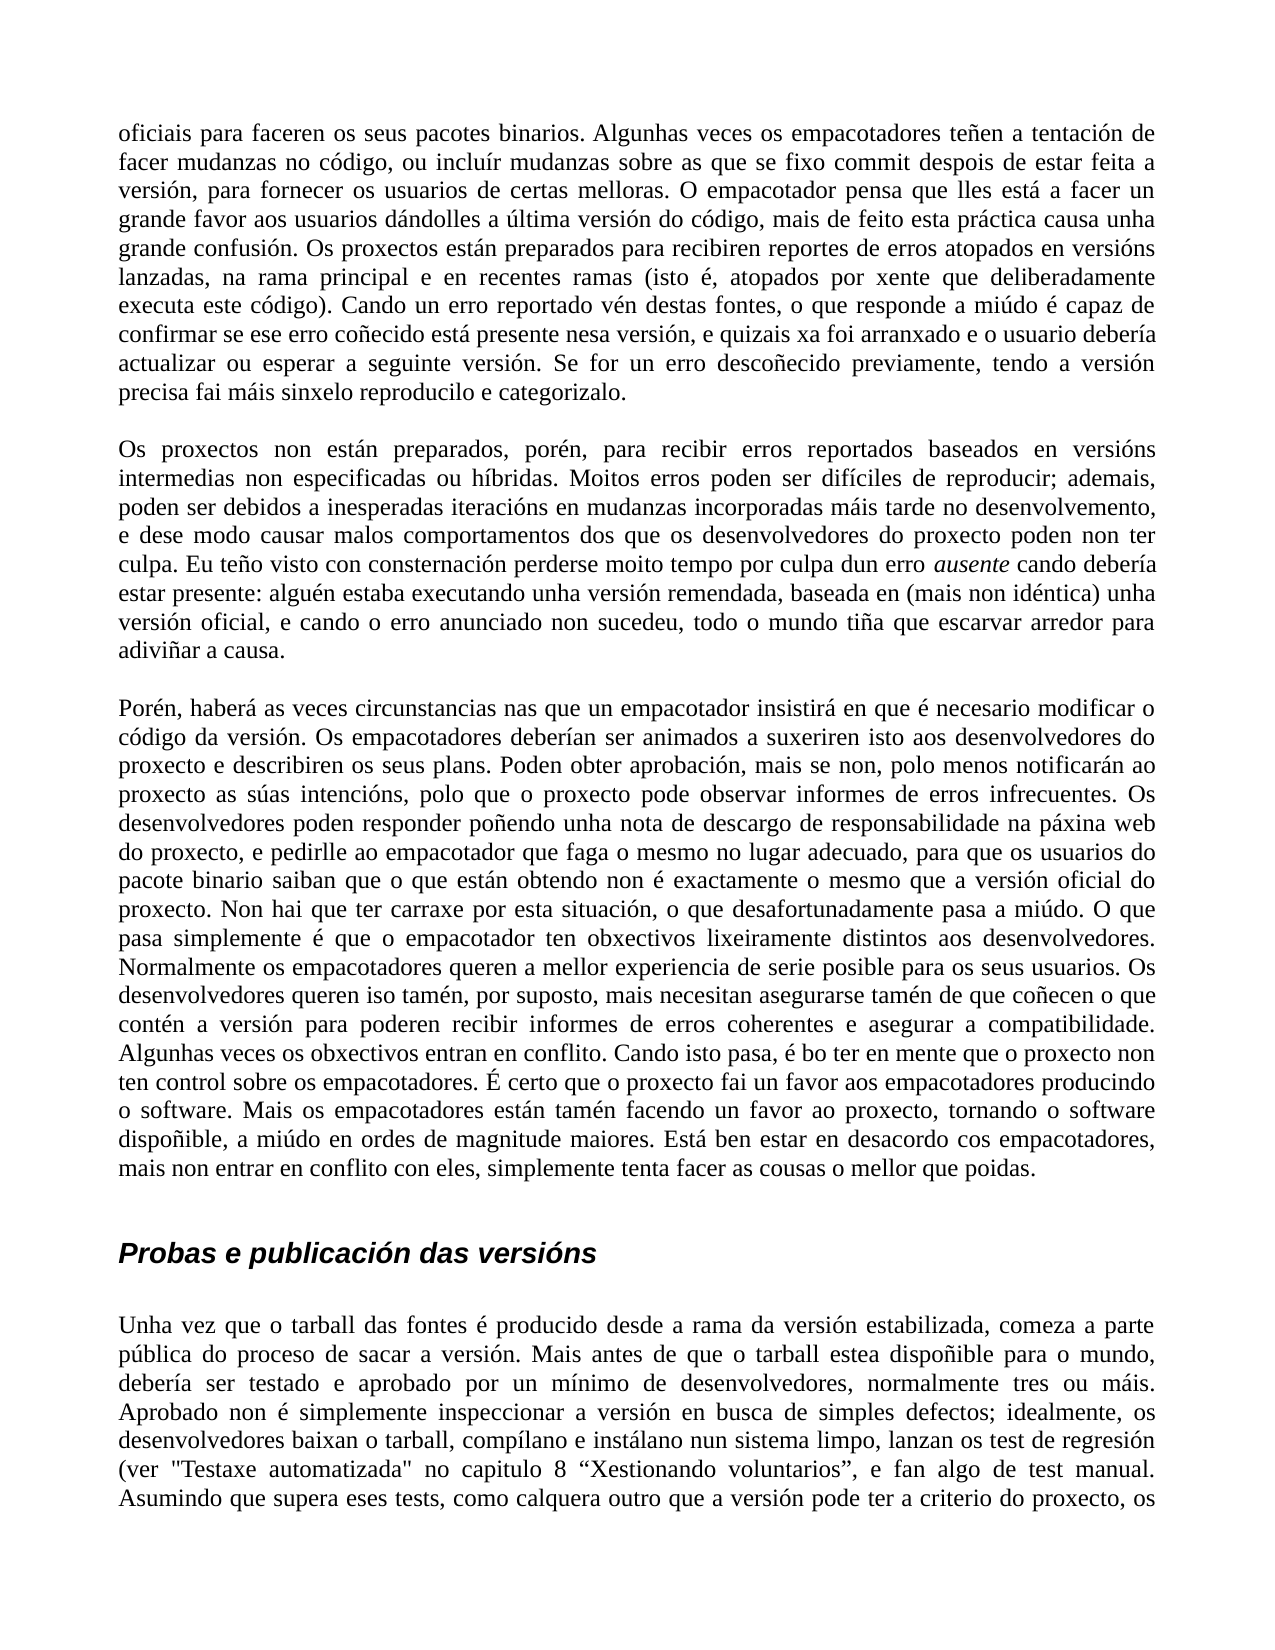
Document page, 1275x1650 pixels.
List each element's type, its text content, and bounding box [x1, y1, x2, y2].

text Unha vez que o tarball das fontes é producido desde a rama da versión estabilizada, comeza a parte pública do proceso de sacar a versión. Mais antes de que o tarball estea dispoñible para o mundo, debería ser testado e aprobado por un mínimo de desenvolvedores, normalmente tres ou máis. Aprobado non é simplemente inspeccionar a versión en busca de simples defectos; idealmente, os desenvolvedores baixan o tarball, compílano e instálano nun sistema limpo, lanzan os test de regresión (ver "Testaxe automatizada" no capitulo 8 “Xestionando voluntarios”, e fan algo de test manual. Asumindo que supera eses tests, como calquera outro que a versión pode ter a criterio do proxecto, os [118, 1310, 1157, 1512]
text Os proxectos non están preparados, porén, para recibir erros reportados baseados en versións intermedias non especificadas ou híbridas. Moitos erros poden ser difíciles de reproducir; ademais, poden ser debidos a inesperadas iteracións en mudanzas incorporadas máis tarde no desenvolvemento, e dese modo causar malos comportamentos dos que os desenvolvedores do proxecto poden non ter culpa. Eu teño visto con consternación perderse moito tempo por culpa dun erro ausente cando debería estar presente: alguén estaba executando unha versión remendada, baseada en (mais non idéntica) unha versión oficial, e cando o erro anunciado non sucedeu, todo o mundo tiña que escarvar arredor para adiviñar a causa. [118, 434, 1157, 664]
subtitle Probas e publicación das versións [118, 1236, 1157, 1269]
text oficiais para faceren os seus pacotes binarios. Algunhas veces os empacotadores teñen a tentación de facer mudanzas no código, ou incluír mudanzas sobre as que se fixo commit despois de estar feita a versión, para fornecer os usuarios de certas melloras. O empacotador pensa que lles está a facer un grande favor aos usuarios dándolles a última versión do código, mais de feito esta práctica causa unha grande confusión. Os proxectos están preparados para recibiren reportes de erros atopados en versións lanzadas, na rama principal e en recentes ramas (isto é, atopados por xente que deliberadamente executa este código). Cando un erro reportado vén destas fontes, o que responde a miúdo é capaz de confirmar se ese erro coñecido está presente nesa versión, e quizais xa foi arranxado e o usuario debería actualizar ou esperar a seguinte versión. Se for un erro descoñecido previamente, tendo a versión precisa fai máis sinxelo reproducilo e categorizalo. [118, 118, 1157, 406]
text Porén, haberá as veces circunstancias nas que un empacotador insistirá en que é necesario modificar o código da versión. Os empacotadores deberían ser animados a suxeriren isto aos desenvolvedores do proxecto e describiren os seus plans. Poden obter aprobación, mais se non, polo menos notificarán ao proxecto as súas intencións, polo que o proxecto pode observar informes de erros infrecuentes. Os desenvolvedores poden responder poñendo unha nota de descargo de responsabilidade na páxina web do proxecto, e pedirlle ao empacotador que faga o mesmo no lugar adecuado, para que os usuarios do pacote binario saiban que o que están obtendo non é exactamente o mesmo que a versión oficial do proxecto. Non hai que ter carraxe por esta situación, o que desafortunadamente pasa a miúdo. O que pasa simplemente é que o empacotador ten obxectivos lixeiramente distintos aos desenvolvedores. Normalmente os empacotadores queren a mellor experiencia de serie posible para os seus usuarios. Os desenvolvedores queren iso tamén, por suposto, mais necesitan asegurarse tamén de que coñecen o que contén a versión para poderen recibir informes de erros coherentes e asegurar a compatibilidade. Algunhas veces os obxectivos entran en conflito. Cando isto pasa, é bo ter en mente que o proxecto non ten control sobre os empacotadores. É certo que o proxecto fai un favor aos empacotadores producindo o software. Mais os empacotadores están tamén facendo un favor ao proxecto, tornando o software dispoñible, a miúdo en ordes de magnitude maiores. Está ben estar en desacordo cos empacotadores, mais non entrar en conflito con eles, simplemente tenta facer as cousas o mellor que poidas. [118, 693, 1157, 1182]
